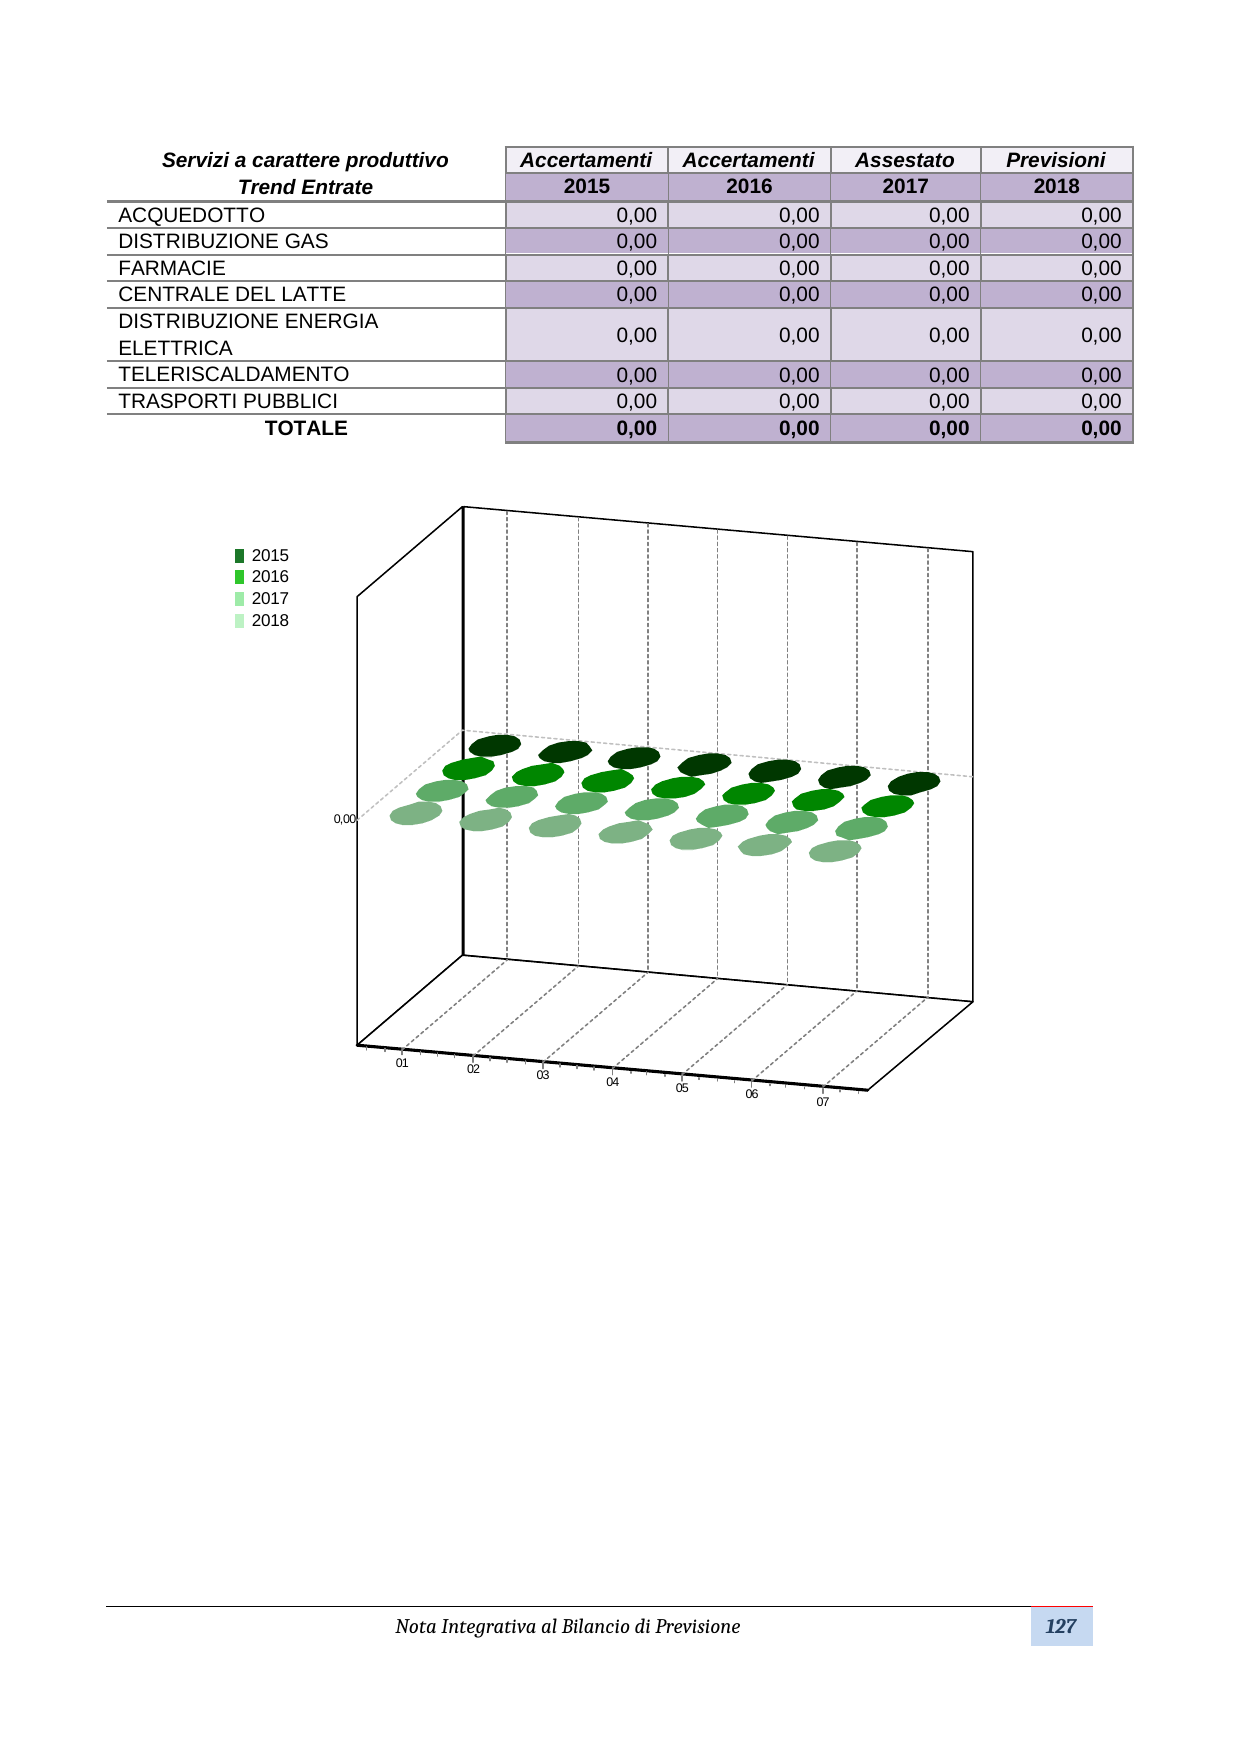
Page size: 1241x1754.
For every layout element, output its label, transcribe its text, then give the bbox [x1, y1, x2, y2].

table_header Previsioni [982, 148, 1132, 172]
table_cell ACQUEDOTTO [107, 203, 505, 227]
table_cell 0,00 [506, 282, 668, 307]
table_cell 2015 [506, 174, 668, 200]
table_cell 0,00 [831, 229, 980, 253]
table_cell 0,00 [832, 203, 980, 227]
table_cell 0,00 [981, 362, 1132, 387]
table_cell CENTRALE DEL LATTE [107, 282, 505, 307]
table_cell 0,00 [831, 362, 980, 387]
table_cell 0,00 [982, 389, 1132, 413]
table_cell 0,00 [982, 256, 1132, 280]
table_cell 0,00 [669, 389, 830, 413]
table_cell 0,00 [669, 203, 830, 227]
table_cell 2018 [981, 174, 1132, 200]
table_cell TELERISCALDAMENTO [107, 362, 505, 387]
table_cell 0,00 [831, 282, 980, 307]
table_cell 0,00 [982, 309, 1132, 360]
table_cell 0,00 [507, 203, 667, 227]
table_cell 0,00 [832, 309, 980, 360]
table_header Servizi a carattere produttivo Trend Entrate [107, 146, 505, 200]
table_cell 0,00 [506, 362, 668, 387]
table_cell 0,00 [669, 309, 830, 360]
table_cell TOTALE [107, 415, 505, 441]
table_cell 2017 [831, 174, 980, 200]
table_cell 0,00 [669, 415, 830, 441]
table_cell FARMACIE [107, 256, 505, 280]
table_cell 0,00 [832, 389, 980, 413]
table_cell 0,00 [982, 203, 1132, 227]
table_cell 0,00 [669, 256, 830, 280]
table_cell 0,00 [669, 362, 830, 387]
table_cell 0,00 [506, 415, 668, 441]
table_cell DISTRIBUZIONE GAS [107, 229, 505, 253]
table_cell 0,00 [669, 282, 830, 307]
table_cell 0,00 [669, 229, 830, 253]
table_cell 0,00 [507, 389, 667, 413]
table_cell 0,00 [832, 256, 980, 280]
table_cell 0,00 [981, 415, 1132, 441]
table_header Accertamenti [507, 148, 667, 172]
table_cell TRASPORTI PUBBLICI [107, 389, 505, 413]
table_header Assestato [832, 148, 980, 172]
table_cell 0,00 [506, 229, 668, 253]
table_cell 0,00 [831, 415, 980, 441]
table_cell 2016 [669, 174, 830, 200]
table_cell DISTRIBUZIONE ENERGIA ELETTRICA [107, 309, 505, 360]
table_cell 0,00 [507, 256, 667, 280]
table_cell 0,00 [981, 282, 1132, 307]
table_header Accertamenti [669, 148, 830, 172]
table_cell 0,00 [981, 229, 1132, 253]
table_cell 0,00 [507, 309, 667, 360]
